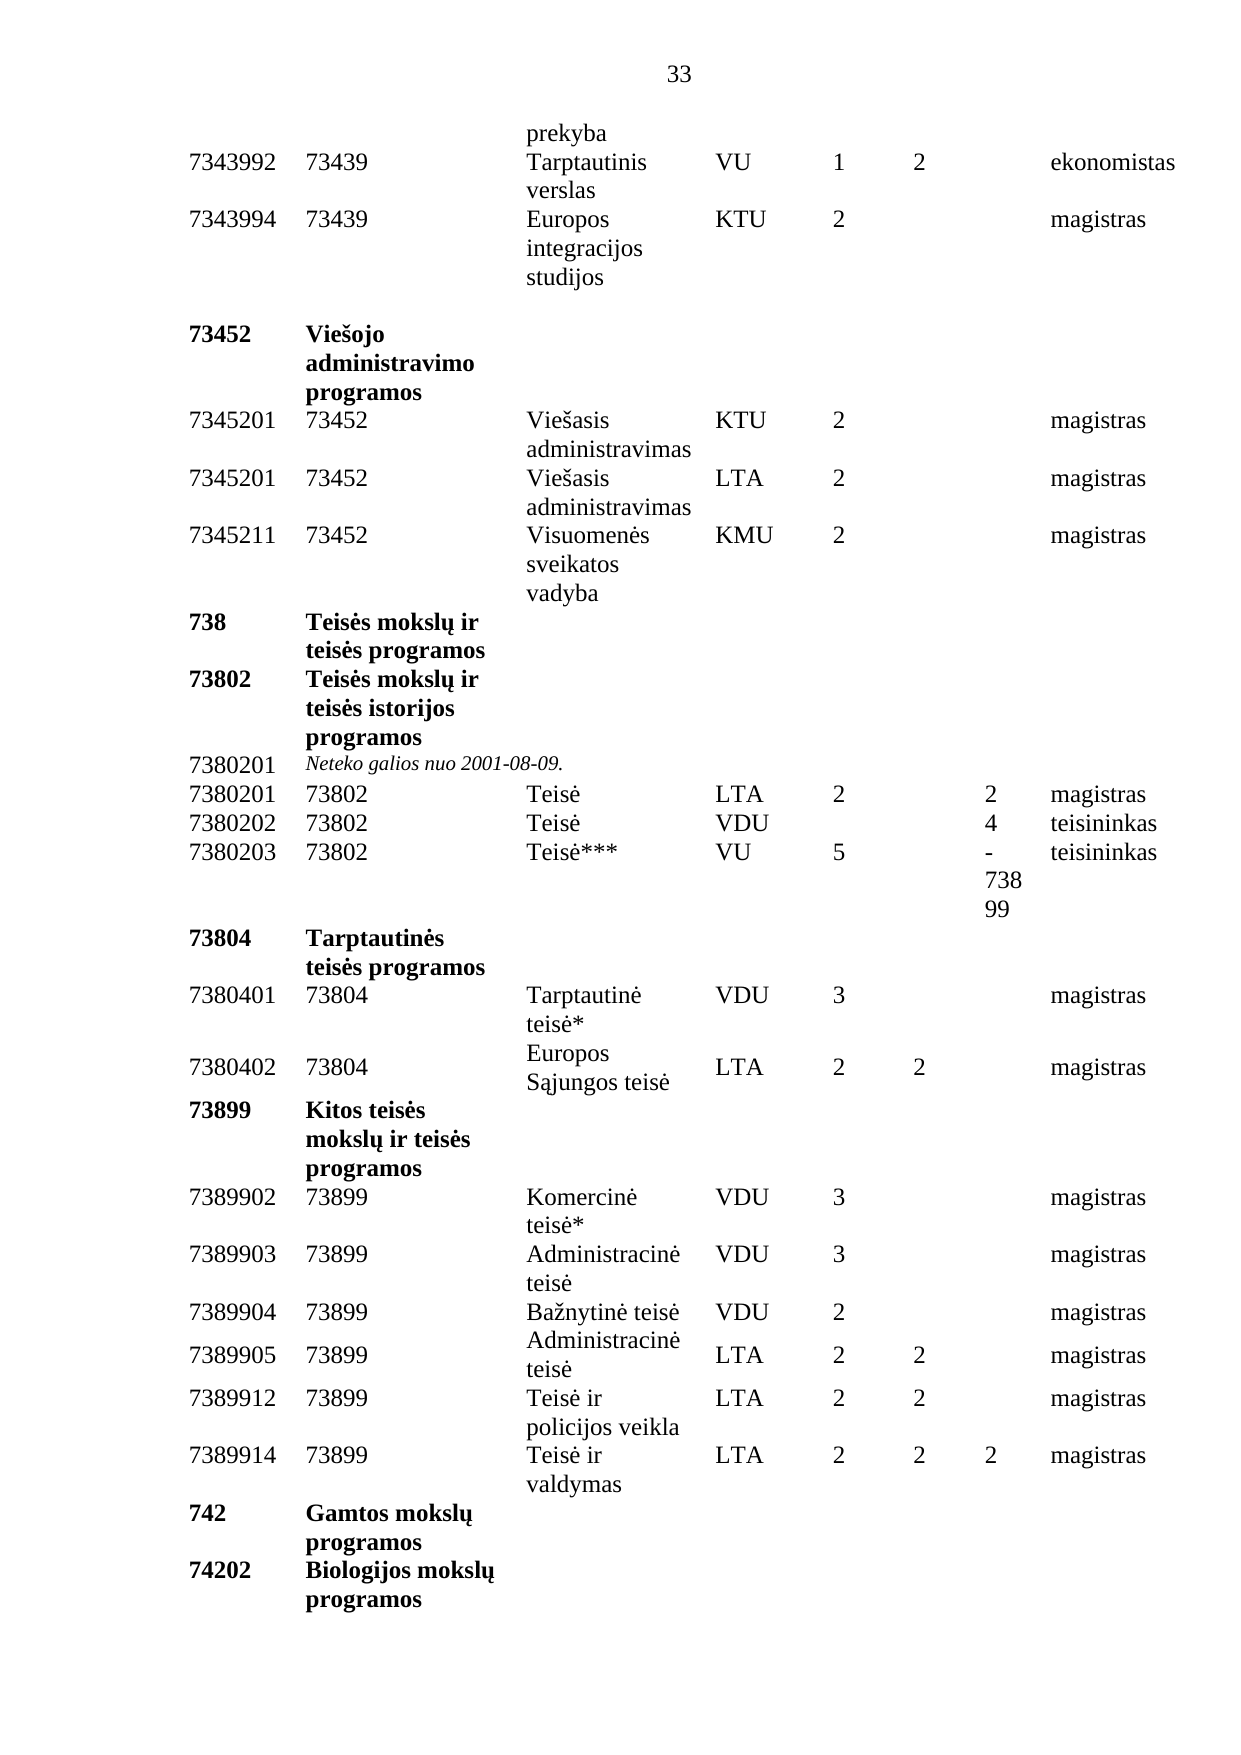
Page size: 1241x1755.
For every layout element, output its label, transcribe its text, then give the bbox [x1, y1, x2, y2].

table_cell [902, 1556, 973, 1613]
table_cell magistras [1039, 406, 1197, 463]
table_cell 7345201 [177, 463, 294, 521]
table_cell magistras [1039, 981, 1197, 1038]
table_cell 7380402 [177, 1038, 294, 1096]
table_cell [1202, 751, 1207, 779]
table_cell [821, 923, 902, 981]
table_cell [1202, 406, 1207, 463]
table_cell LTA [704, 1383, 821, 1441]
table_cell [902, 406, 973, 463]
table_cell [902, 1297, 973, 1326]
table_cell [973, 981, 1039, 1038]
table_cell [1039, 118, 1197, 147]
table_cell 7380201 [177, 751, 294, 779]
table_cell [973, 521, 1039, 607]
table_cell 1 [821, 147, 902, 204]
table_cell [973, 664, 1039, 751]
table_cell 2 [902, 147, 973, 204]
table_cell 73899 [177, 1096, 294, 1182]
table_cell [515, 923, 704, 981]
table_cell [973, 1297, 1039, 1326]
table_cell 7389914 [177, 1441, 294, 1498]
table_cell 3 [821, 981, 902, 1038]
table_cell [973, 1498, 1039, 1556]
table_cell [973, 1326, 1039, 1383]
table_cell 73899 [294, 1383, 515, 1441]
table_cell [973, 1239, 1039, 1297]
table_cell [704, 118, 821, 147]
table_cell [902, 837, 973, 923]
table_cell [1202, 1096, 1207, 1182]
table_cell Kitos teisės mokslų ir teisės programos [294, 1096, 515, 1182]
table_cell magistras [1039, 1383, 1197, 1441]
table_cell [821, 607, 902, 664]
table_cell [1039, 319, 1197, 406]
table_cell [902, 779, 973, 808]
table_cell 74202 [177, 1556, 294, 1613]
table_cell 2 [821, 1038, 902, 1096]
table_cell teisininkas [1039, 837, 1197, 923]
table_cell [704, 319, 821, 406]
table_cell [294, 291, 515, 319]
table_cell VDU [704, 808, 821, 837]
table_cell LTA [704, 463, 821, 521]
table_cell [1202, 1239, 1207, 1297]
table_cell 73802 [177, 664, 294, 751]
table_cell 73452 [177, 319, 294, 406]
table_cell [515, 1498, 704, 1556]
table_cell [515, 291, 704, 319]
table_cell 7389905 [177, 1326, 294, 1383]
table_cell 3 [821, 1239, 902, 1297]
table_cell [515, 607, 704, 664]
table_cell Viešasis administravimas [515, 463, 704, 521]
table_cell [1197, 751, 1202, 779]
table_cell [1202, 1038, 1207, 1096]
table_cell 2 [821, 1441, 902, 1498]
table_cell Tarptautinės teisės programos [294, 923, 515, 981]
table_cell [973, 1096, 1039, 1182]
table_cell [1202, 291, 1207, 319]
table_cell [973, 463, 1039, 521]
table_cell Teisės mokslų ir teisės istorijos programos [294, 664, 515, 751]
table_cell VDU [704, 1297, 821, 1326]
table_cell 2 [821, 1297, 902, 1326]
table_cell 7389902 [177, 1182, 294, 1239]
table_cell [1039, 291, 1197, 319]
table_cell magistras [1039, 1297, 1197, 1326]
table_cell 7389904 [177, 1297, 294, 1326]
table_cell [1202, 1326, 1207, 1383]
table_cell [821, 118, 902, 147]
table_cell 7389912 [177, 1383, 294, 1441]
table_cell [973, 406, 1039, 463]
table_cell 73452 [294, 521, 515, 607]
table_cell [1197, 291, 1202, 319]
table_cell [1039, 923, 1197, 981]
table_cell [1197, 319, 1202, 406]
table_cell [973, 147, 1039, 204]
table_cell [1202, 779, 1207, 808]
table_cell [704, 607, 821, 664]
table_cell [902, 981, 973, 1038]
table_cell [902, 1498, 973, 1556]
table_cell magistras [1039, 521, 1197, 607]
table_cell magistras [1039, 463, 1197, 521]
table_cell [177, 118, 294, 147]
table_cell [821, 1556, 902, 1613]
table_cell [1197, 808, 1202, 837]
table_cell [1039, 1096, 1197, 1182]
table_cell [1197, 1096, 1202, 1182]
table_cell 2 [973, 779, 1039, 808]
table_cell [902, 291, 973, 319]
table_cell [704, 1556, 821, 1613]
table_cell [1197, 1297, 1202, 1326]
table_cell [902, 319, 973, 406]
table_cell [902, 463, 973, 521]
table_cell 73802 [294, 837, 515, 923]
table_cell [1197, 1182, 1202, 1239]
table_cell magistras [1039, 1182, 1197, 1239]
table_cell ekonomistas [1039, 147, 1197, 204]
table_cell LTA [704, 1326, 821, 1383]
table_cell Administracinė teisė [515, 1239, 704, 1297]
table_cell [1039, 1498, 1197, 1556]
table_cell [1197, 664, 1202, 751]
table_cell Europos integracijos studijos [515, 204, 704, 291]
table_cell [1039, 664, 1197, 751]
table_cell Teisės mokslų ir teisės programos [294, 607, 515, 664]
table_cell [973, 1038, 1039, 1096]
table_cell Administracinė teisė [515, 1326, 704, 1383]
table_cell 7343992 [177, 147, 294, 204]
table_cell 73899 [294, 1326, 515, 1383]
table_cell VDU [704, 1239, 821, 1297]
table_cell KTU [704, 406, 821, 463]
table_cell 7380202 [177, 808, 294, 837]
table_cell 2 [902, 1441, 973, 1498]
table_cell 73804 [177, 923, 294, 981]
table_cell Neteko galios nuo 2001-08-09. [294, 751, 1197, 779]
table_cell Tarptautinis verslas [515, 147, 704, 204]
table_cell magistras [1039, 779, 1197, 808]
table_cell [704, 291, 821, 319]
table_cell [973, 1383, 1039, 1441]
table_cell [1197, 521, 1202, 607]
table_cell 7380201 [177, 779, 294, 808]
table_cell 2 [821, 204, 902, 291]
table_cell [902, 1096, 973, 1182]
table_cell [973, 1182, 1039, 1239]
table_cell [1197, 118, 1202, 147]
table_cell [902, 1182, 973, 1239]
table_cell LTA [704, 779, 821, 808]
table_cell [177, 291, 294, 319]
table_cell [973, 204, 1039, 291]
table_cell [1202, 1297, 1207, 1326]
table_cell [515, 664, 704, 751]
table_cell 73452 [294, 406, 515, 463]
table_cell [821, 1498, 902, 1556]
table_cell VU [704, 837, 821, 923]
table_cell 2 [902, 1038, 973, 1096]
table_cell [294, 118, 515, 147]
table_cell VU [704, 147, 821, 204]
table_cell 73899 [294, 1297, 515, 1326]
table_cell 73804 [294, 1038, 515, 1096]
table_cell [902, 808, 973, 837]
table_cell 2 [821, 779, 902, 808]
table_cell [1202, 837, 1207, 923]
table_cell 3 [821, 1182, 902, 1239]
table_cell [1202, 521, 1207, 607]
table_cell [973, 607, 1039, 664]
table_cell 73452 [294, 463, 515, 521]
table_cell [821, 1096, 902, 1182]
table_cell [821, 808, 902, 837]
table_cell [821, 319, 902, 406]
table_cell [902, 118, 973, 147]
table_cell [1197, 406, 1202, 463]
table_cell 73899 [294, 1182, 515, 1239]
table_cell 7380203 [177, 837, 294, 923]
table_cell [973, 118, 1039, 147]
table_cell 2 [973, 1441, 1039, 1498]
table_cell teisininkas [1039, 808, 1197, 837]
table_cell [1202, 118, 1207, 147]
table_cell magistras [1039, 1038, 1197, 1096]
table_cell [1202, 664, 1207, 751]
table_cell [1197, 837, 1202, 923]
table_cell magistras [1039, 1239, 1197, 1297]
table_cell magistras [1039, 204, 1197, 291]
table_cell Gamtos mokslų programos [294, 1498, 515, 1556]
table_cell 742 [177, 1498, 294, 1556]
table_cell [1202, 923, 1207, 981]
table_cell [1202, 147, 1207, 204]
table_cell 2 [902, 1326, 973, 1383]
table_cell 2 [821, 463, 902, 521]
table_cell [1197, 923, 1202, 981]
table_cell [704, 1096, 821, 1182]
table_cell [1202, 1498, 1207, 1556]
table_cell 4 [973, 808, 1039, 837]
table_cell Teisė [515, 808, 704, 837]
table_cell Biologijos mokslų programos [294, 1556, 515, 1613]
table_cell 7345201 [177, 406, 294, 463]
table_cell Viešojo administravimo programos [294, 319, 515, 406]
table_cell [973, 1556, 1039, 1613]
table_cell [515, 1556, 704, 1613]
table_cell [1202, 981, 1207, 1038]
table_cell [1197, 981, 1202, 1038]
table_cell 73802 [294, 779, 515, 808]
table_cell [515, 319, 704, 406]
table_cell [1197, 204, 1202, 291]
table_cell [1197, 779, 1202, 808]
table_cell 73899 [294, 1239, 515, 1297]
table_cell Bažnytinė teisė [515, 1297, 704, 1326]
table_cell Europos Sąjungos teisė [515, 1038, 704, 1096]
table_cell prekyba [515, 118, 704, 147]
table_cell magistras [1039, 1326, 1197, 1383]
table_cell 7380401 [177, 981, 294, 1038]
table_cell 738 [177, 607, 294, 664]
table_cell [973, 319, 1039, 406]
table_cell 73899 [294, 1441, 515, 1498]
table_cell [515, 1096, 704, 1182]
table_cell 2 [821, 1326, 902, 1383]
table_cell [902, 664, 973, 751]
table_cell [1202, 1182, 1207, 1239]
table_cell [1202, 607, 1207, 664]
table_cell [1197, 1239, 1202, 1297]
table_cell [1202, 808, 1207, 837]
table_cell LTA [704, 1038, 821, 1096]
table_cell Teisė ir policijos veikla [515, 1383, 704, 1441]
table_cell [902, 1239, 973, 1297]
table_cell [1202, 1556, 1207, 1613]
table_cell VDU [704, 1182, 821, 1239]
table_cell Komercinė teisė* [515, 1182, 704, 1239]
table_cell LTA [704, 1441, 821, 1498]
table_cell 73439 [294, 147, 515, 204]
table_cell KTU [704, 204, 821, 291]
table_cell Tarptautinė teisė* [515, 981, 704, 1038]
table_cell [1202, 1441, 1207, 1498]
table_cell Viešasis administravimas [515, 406, 704, 463]
table_cell [1197, 147, 1202, 204]
table_cell Teisė*** [515, 837, 704, 923]
table_cell [902, 607, 973, 664]
table_cell [973, 923, 1039, 981]
table_cell 7345211 [177, 521, 294, 607]
table_cell 73802 [294, 808, 515, 837]
table_cell [1197, 1326, 1202, 1383]
table_cell 5 [821, 837, 902, 923]
table_cell magistras [1039, 1441, 1197, 1498]
table_cell [1202, 1383, 1207, 1441]
table_cell 73804 [294, 981, 515, 1038]
table_cell 2 [821, 521, 902, 607]
table_cell [1197, 607, 1202, 664]
table_cell [902, 204, 973, 291]
table_cell [704, 923, 821, 981]
table_cell 73439 [294, 204, 515, 291]
table_cell VDU [704, 981, 821, 1038]
table_cell [704, 1498, 821, 1556]
table_cell [704, 664, 821, 751]
table_cell 7389903 [177, 1239, 294, 1297]
table_cell [1039, 1556, 1197, 1613]
table_cell [1197, 463, 1202, 521]
table_cell [1202, 204, 1207, 291]
table_cell [1202, 319, 1207, 406]
table_cell [902, 923, 973, 981]
table_cell 2 [902, 1383, 973, 1441]
table_cell Visuomenės sveikatos vadyba [515, 521, 704, 607]
table_cell -73899 [973, 837, 1039, 923]
table_cell [1039, 607, 1197, 664]
table_cell [1197, 1038, 1202, 1096]
table_cell [902, 521, 973, 607]
table_cell Teisė [515, 779, 704, 808]
table_cell [821, 664, 902, 751]
table_cell [973, 291, 1039, 319]
table_cell [821, 291, 902, 319]
table_cell 7343994 [177, 204, 294, 291]
table_cell [1202, 463, 1207, 521]
table_cell [1197, 1441, 1202, 1498]
table_cell Teisė ir valdymas [515, 1441, 704, 1498]
table_cell 2 [821, 1383, 902, 1441]
table_cell KMU [704, 521, 821, 607]
table_cell [1197, 1383, 1202, 1441]
table_cell [1197, 1556, 1202, 1613]
table_cell 2 [821, 406, 902, 463]
table_cell [1197, 1498, 1202, 1556]
